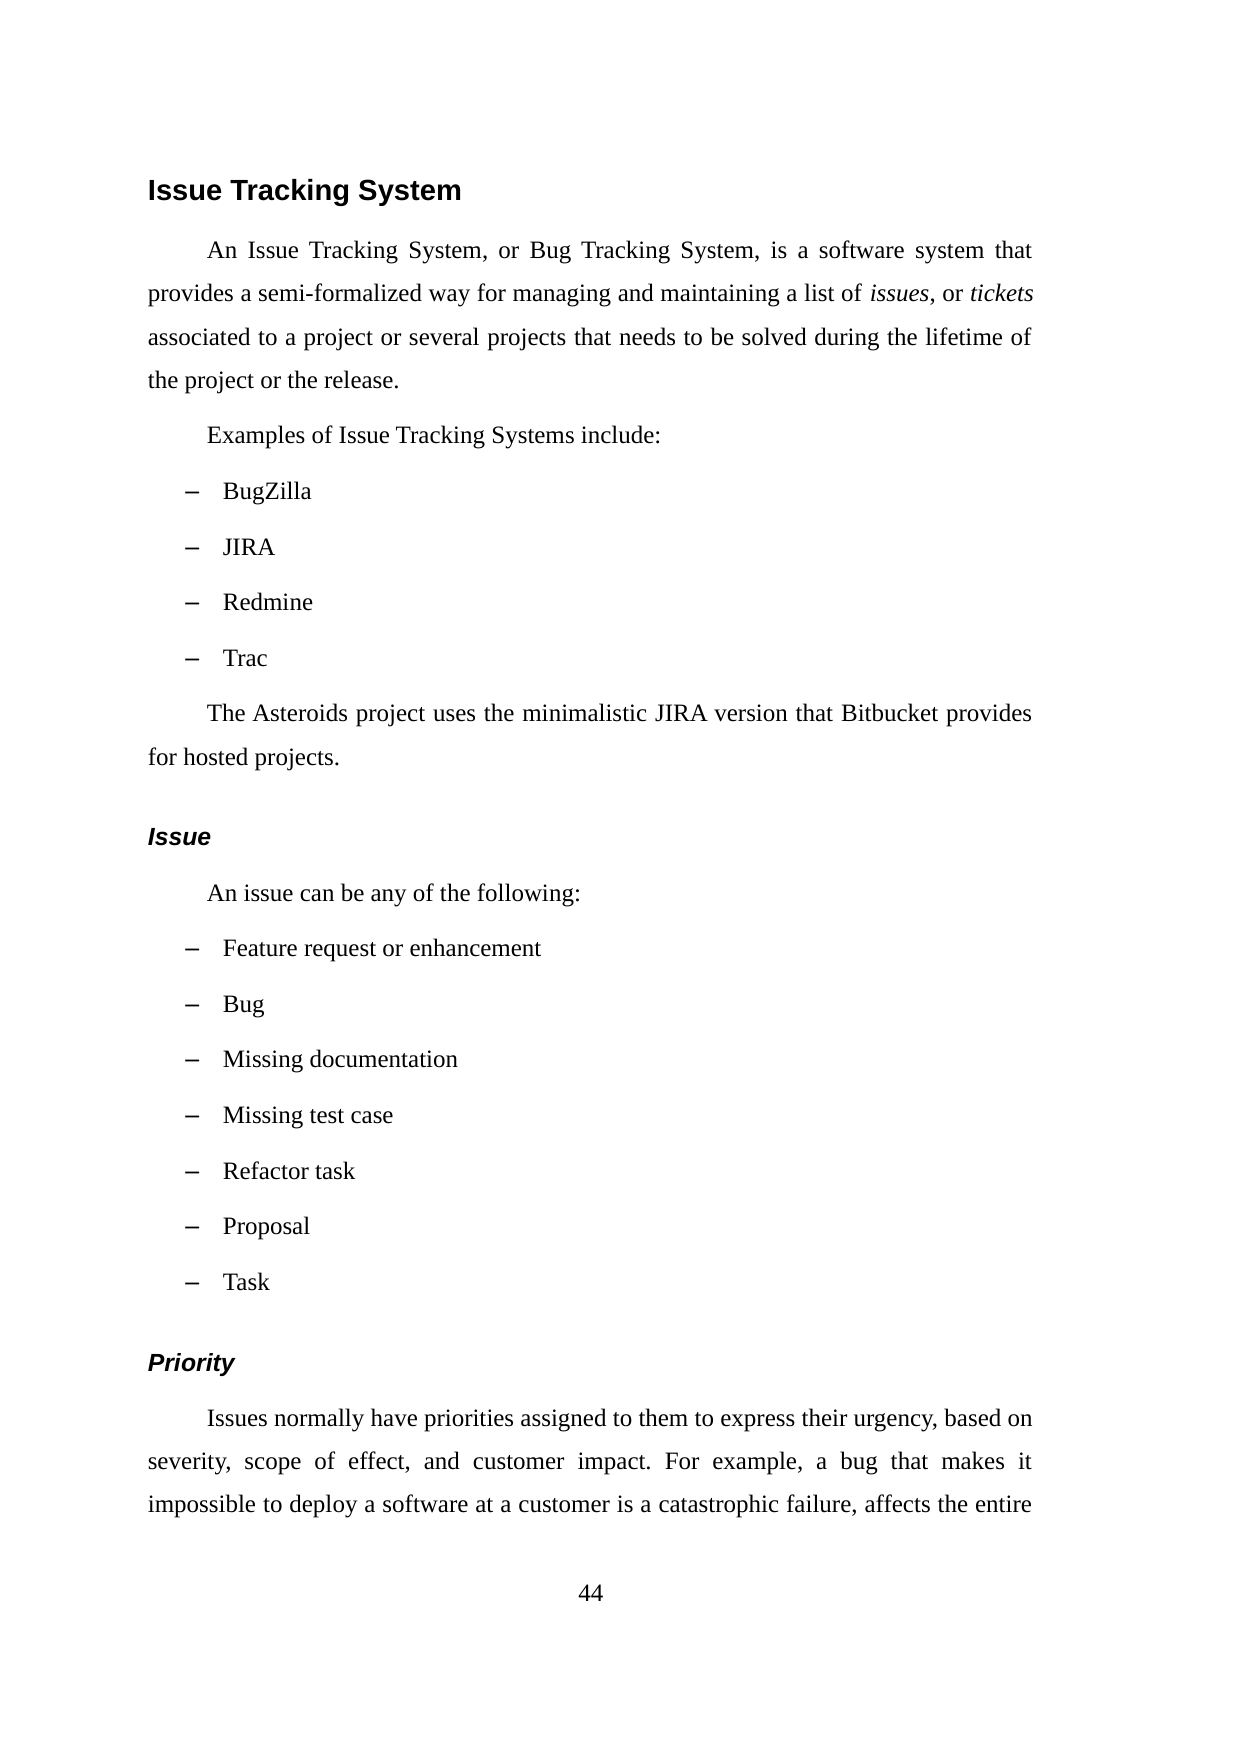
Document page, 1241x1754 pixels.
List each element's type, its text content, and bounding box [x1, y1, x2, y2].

list Missing documentation [185, 1044, 1033, 1073]
subtitle Priority [148, 1348, 1033, 1376]
subtitle Issue [148, 822, 1033, 851]
text Examples of Issue Tracking Systems include: [148, 420, 1033, 449]
list Feature request or enhancement [185, 933, 1033, 962]
subtitle Issue Tracking System [148, 173, 1033, 206]
text An issue can be any of the following: [148, 878, 1033, 906]
list Bug [185, 989, 1033, 1018]
list Proposal [185, 1211, 1033, 1240]
list BugZilla [185, 476, 1033, 505]
list JIRA [185, 532, 1033, 560]
text Issues normally have priorities assigned to them to express their urgency, based on severity, scope of effect, and customer impact. For example, a bug that makes it impossible to deploy a software at a customer is a catastrophic failure, affects the entire [148, 1403, 1033, 1518]
list Redmine [185, 587, 1033, 616]
text An Issue Tracking System, or Bug Tracking System, is a software system that provides a semi-formalized way for managing and maintaining a list of issues, or tickets associated to a project or several projects that needs to be solved during the lifetime of the project or the release. [148, 235, 1033, 393]
list Missing test case [185, 1100, 1033, 1129]
text The Asteroids project uses the minimalistic JIRA version that Bitbucket provides for hosted projects. [148, 698, 1033, 770]
list Trac [185, 643, 1033, 672]
list Task [185, 1267, 1033, 1296]
list Refactor task [185, 1156, 1033, 1184]
